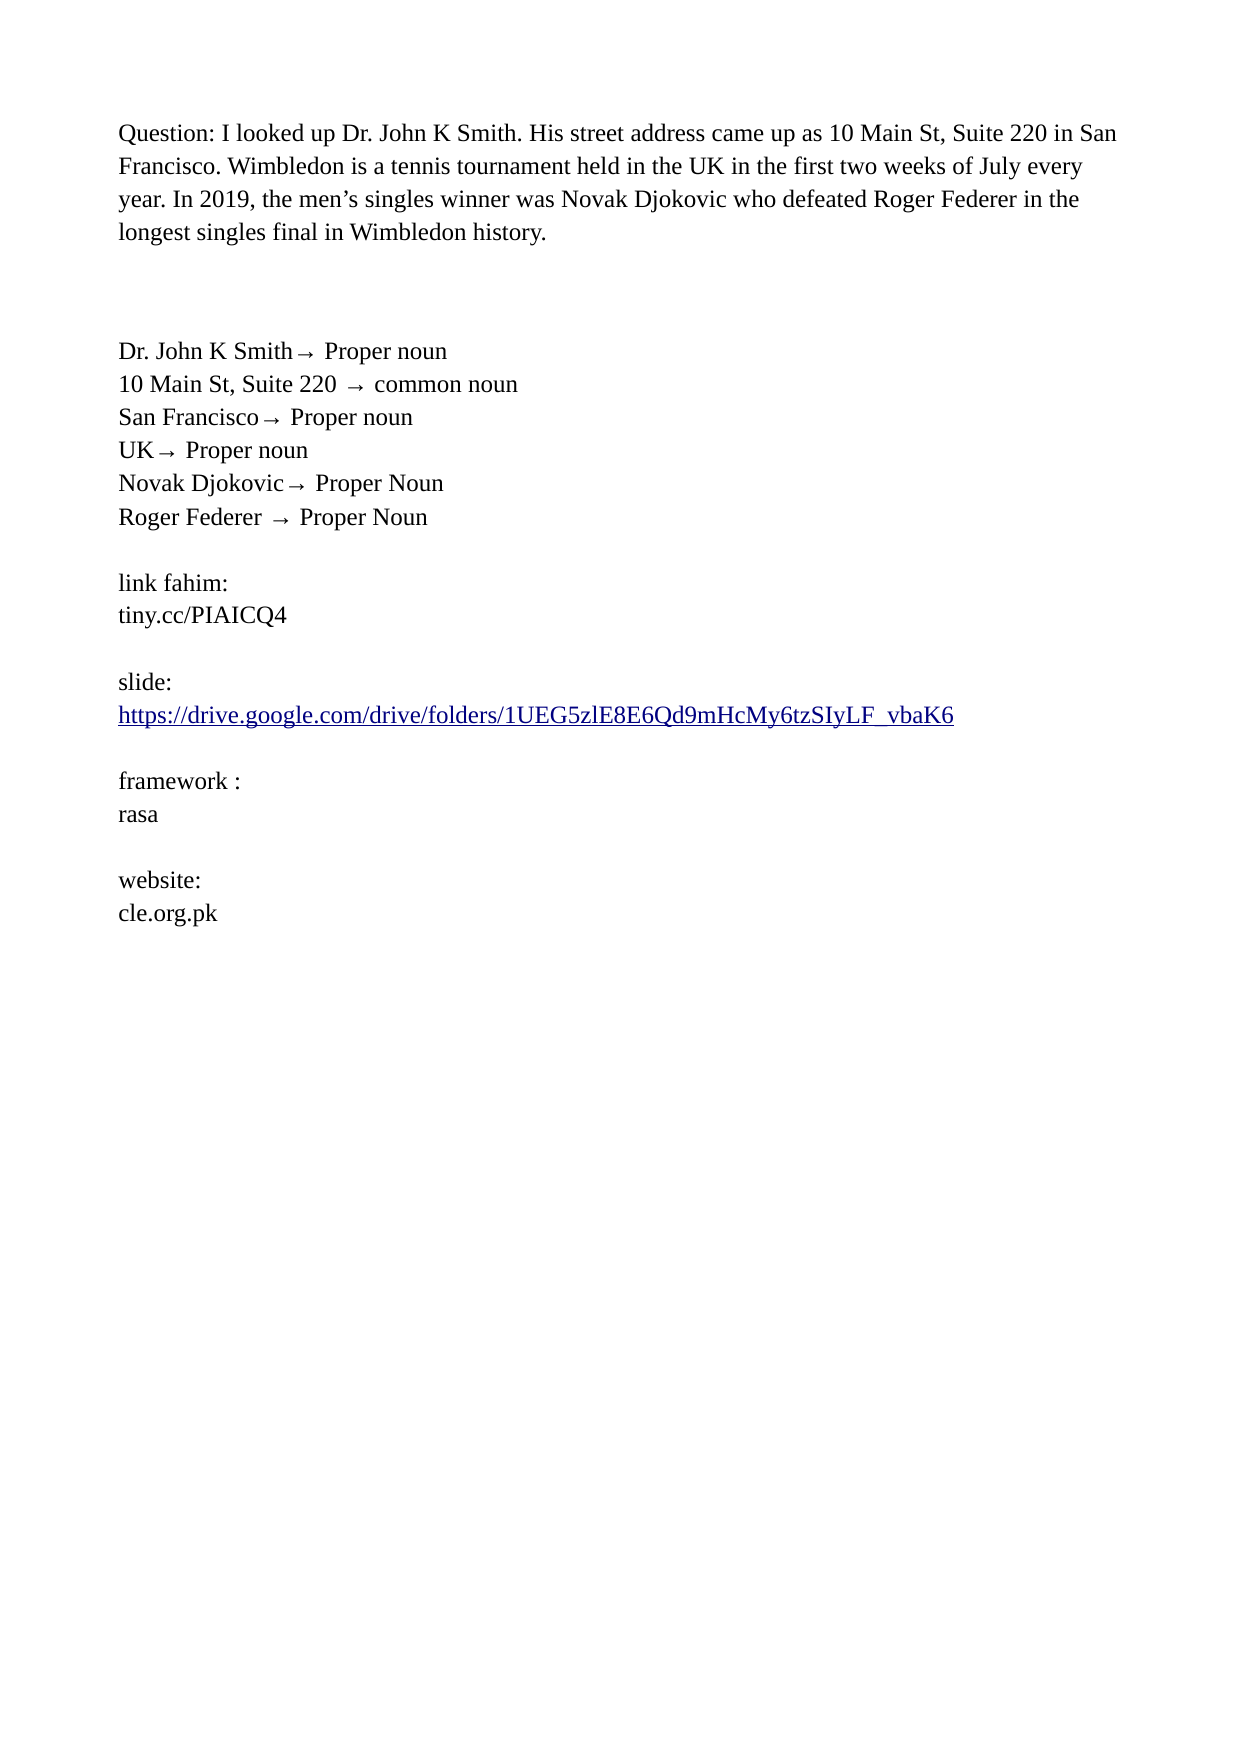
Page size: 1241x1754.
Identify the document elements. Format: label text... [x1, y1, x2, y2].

text Novak Djokovic→ Proper Noun [118, 468, 1122, 497]
text https://drive.google.com/drive/folders/1UEG5zlE8E6Qd9mHcMy6tzSIyLF_vbaK6 [118, 700, 1122, 728]
text link fahim: [118, 568, 1122, 596]
text 10 Main St, Suite 220 → common noun [118, 369, 1122, 398]
text UK→ Proper noun [118, 436, 1122, 464]
text cle.org.pk [118, 898, 1122, 927]
text framework : [118, 766, 1122, 794]
text rasa [118, 799, 1122, 827]
text website: [118, 865, 1122, 893]
text San Francisco→ Proper noun [118, 402, 1122, 431]
text Dr. John K Smith→ Proper noun [118, 336, 1122, 365]
text Roger Federer → Proper Noun [118, 502, 1122, 530]
text tiny.cc/PIAICQ4 [118, 601, 1122, 629]
text slide: [118, 667, 1122, 695]
text Question: I looked up Dr. John K Smith. His street address came up as 10 Main St, Suite 220 in San Francisco. Wimbledon is a tennis tournament held in the UK in the first two weeks of July every year. In 2019, the men’s singles winner was Novak Djokovic who defeated Roger Federer in the longest singles final in Wimbledon history. [118, 118, 1122, 246]
